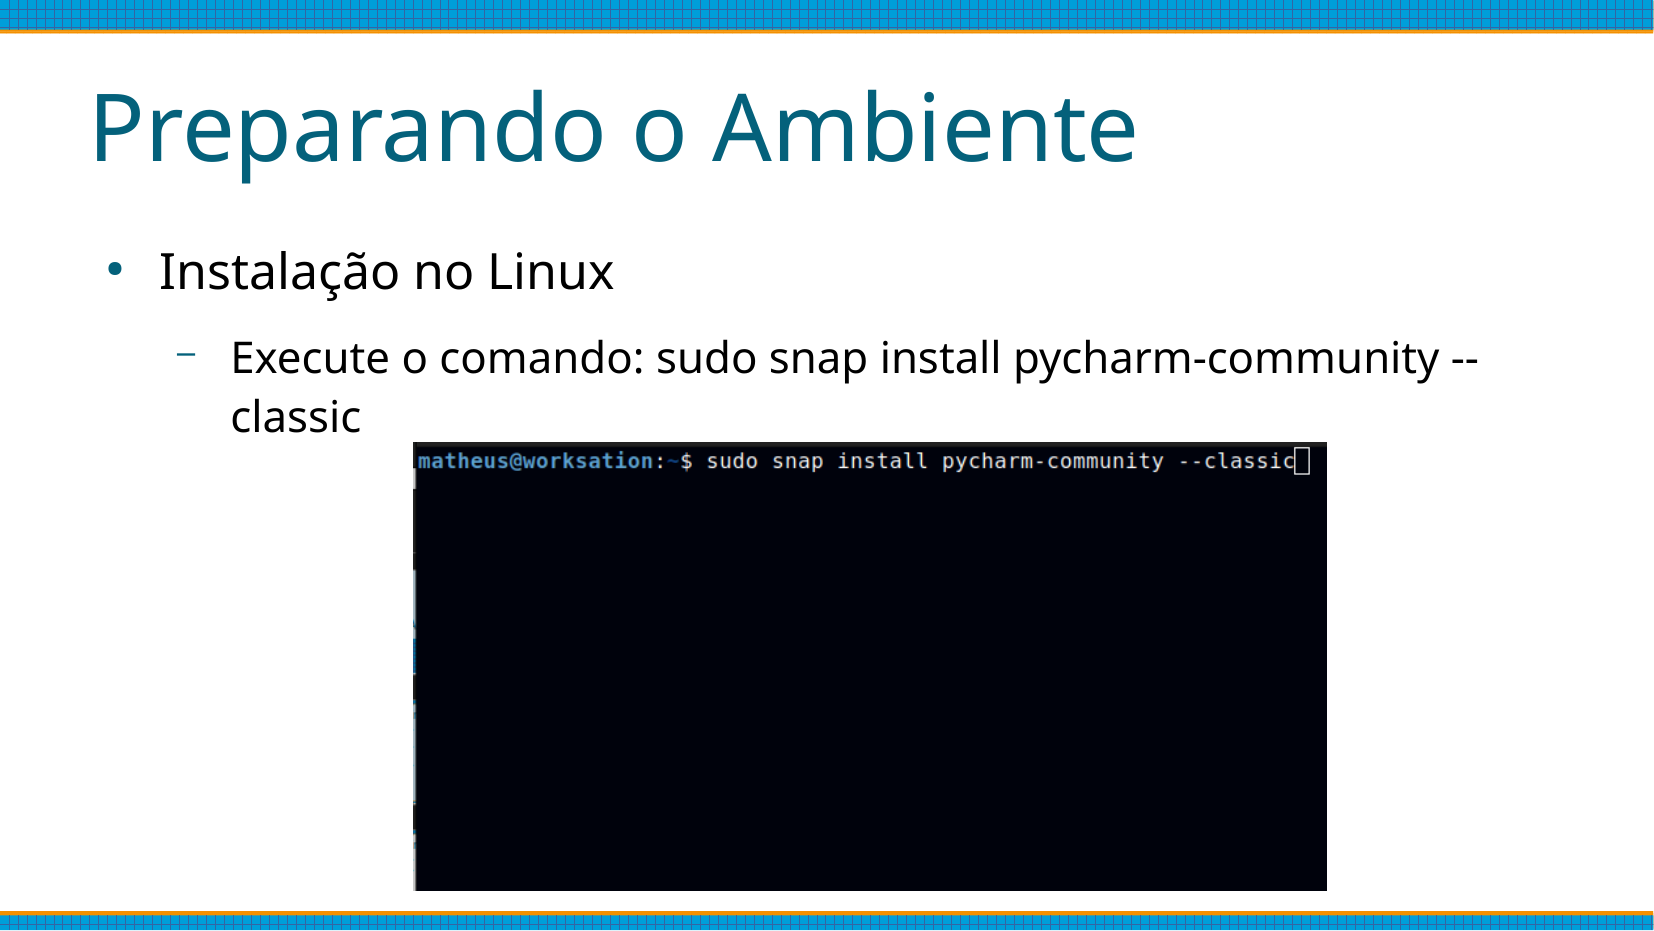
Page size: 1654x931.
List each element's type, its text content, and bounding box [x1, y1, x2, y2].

list Instalação no Linux Execute o comando: sudo snap install pycharm-community --classic [88, 236, 1565, 901]
title Preparando o Ambiente [88, 44, 1565, 207]
picture [413, 442, 1327, 891]
